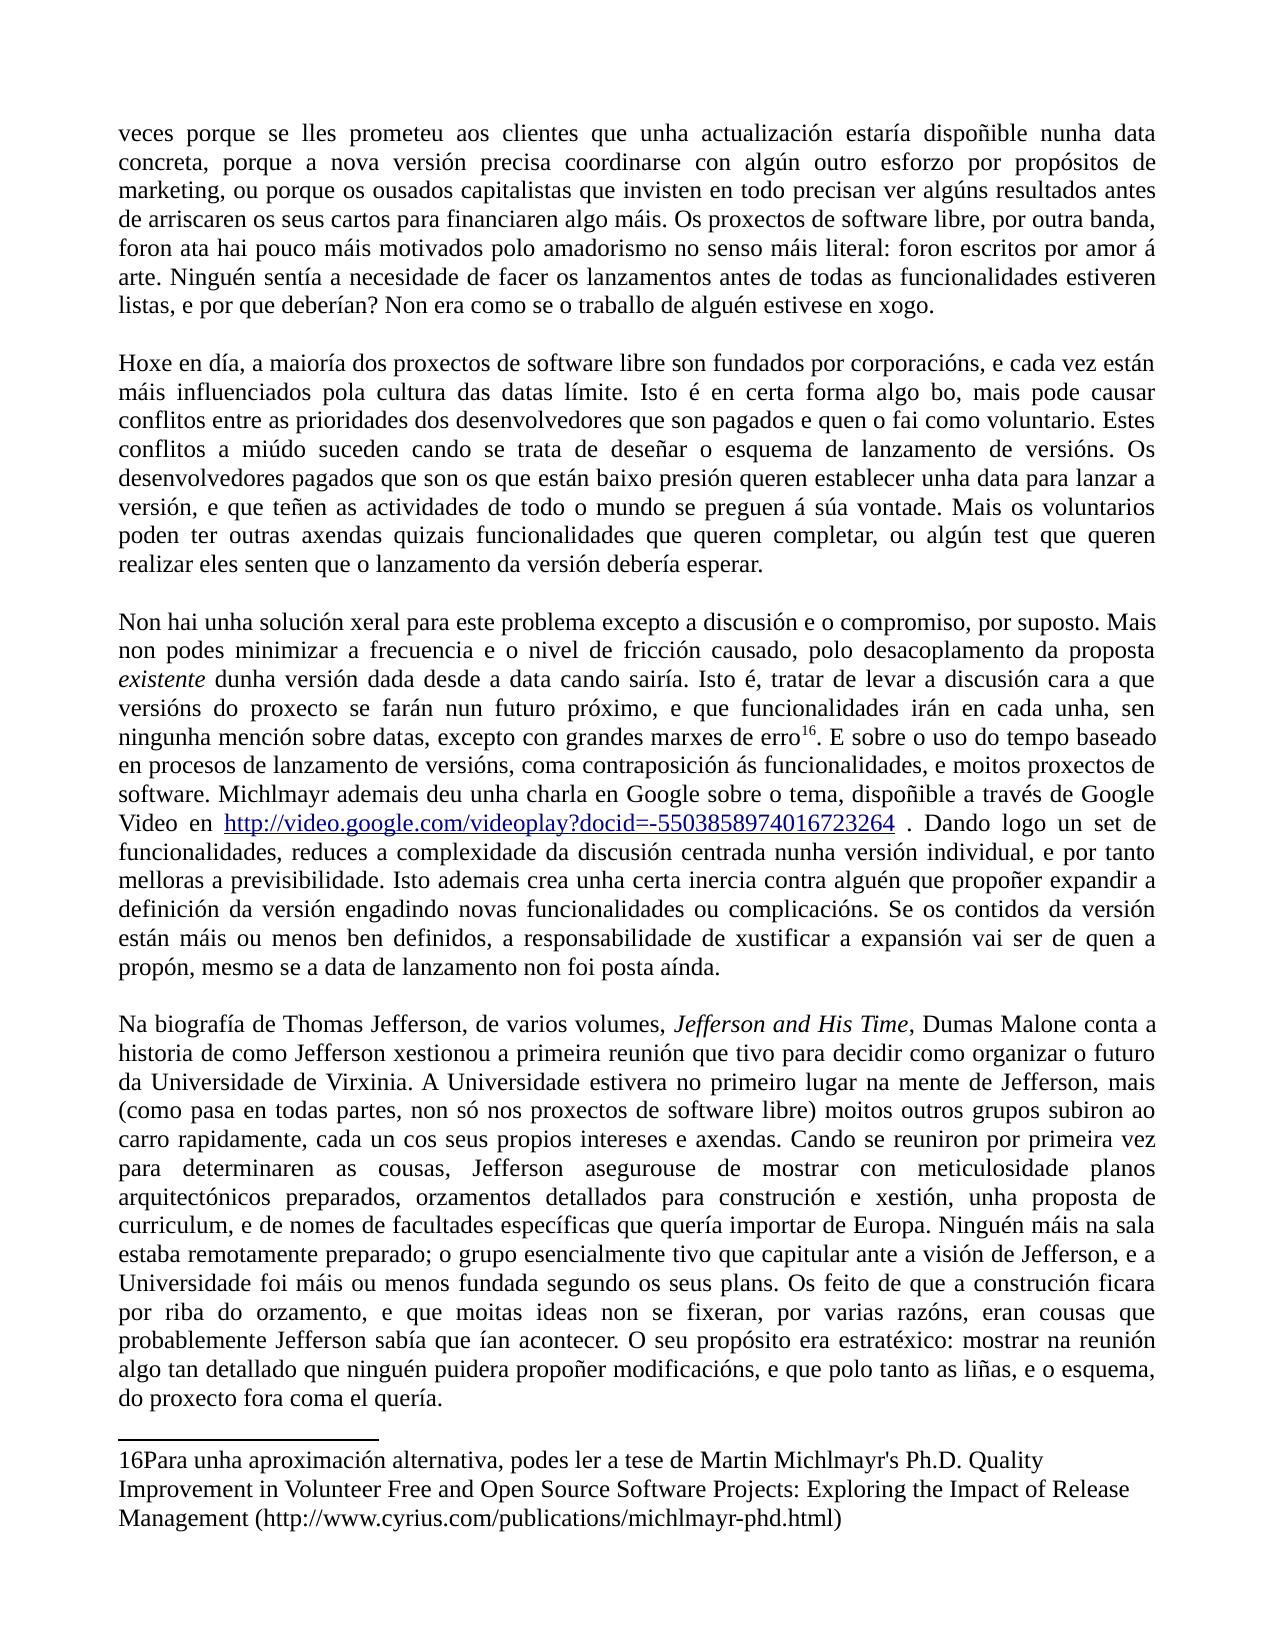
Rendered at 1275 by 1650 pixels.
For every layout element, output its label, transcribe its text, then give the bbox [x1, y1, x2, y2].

text Hoxe en día, a maioría dos proxectos de software libre son fundados por corporacións, e cada vez están máis influenciados pola cultura das datas límite. Isto é en certa forma algo bo, mais pode causar conflitos entre as prioridades dos desenvolvedores que son pagados e quen o fai como voluntario. Estes conflitos a miúdo suceden cando se trata de deseñar o esquema de lanzamento de versións. Os desenvolvedores pagados que son os que están baixo presión queren establecer unha data para lanzar a versión, e que teñen as actividades de todo o mundo se preguen á súa vontade. Mais os voluntarios poden ter outras axendas quizais funcionalidades que queren completar, ou algún test que queren realizar eles senten que o lanzamento da versión debería esperar. [118, 348, 1157, 578]
text Para unha aproximación alternativa, podes ler a tese de Martin Michlmayr's Ph.D. Quality Improvement in Volunteer Free and Open Source Software Projects: Exploring the Impact of Release Management (http://www.cyrius.com/publications/michlmayr-phd.html) [118, 1446, 1157, 1532]
text Na biografía de Thomas Jefferson, de varios volumes, Jefferson and His Time, Dumas Malone conta a historia de como Jefferson xestionou a primeira reunión que tivo para decidir como organizar o futuro da Universidade de Virxinia. A Universidade estivera no primeiro lugar na mente de Jefferson, mais (como pasa en todas partes, non só nos proxectos de software libre) moitos outros grupos subiron ao carro rapidamente, cada un cos seus propios intereses e axendas. Cando se reuniron por primeira vez para determinaren as cousas, Jefferson asegurouse de mostrar con meticulosidade planos arquitectónicos preparados, orzamentos detallados para construción e xestión, unha proposta de curriculum, e de nomes de facultades específicas que quería importar de Europa. Ninguén máis na sala estaba remotamente preparado; o grupo esencialmente tivo que capitular ante a visión de Jefferson, e a Universidade foi máis ou menos fundada segundo os seus plans. Os feito de que a construción ficara por riba do orzamento, e que moitas ideas non se fixeran, por varias razóns, eran cousas que probablemente Jefferson sabía que ían acontecer. O seu propósito era estratéxico: mostrar na reunión algo tan detallado que ninguén puidera propoñer modificacións, e que polo tanto as liñas, e o esquema, do proxecto fora coma el quería. [118, 1009, 1157, 1412]
text veces porque se lles prometeu aos clientes que unha actualización estaría dispoñible nunha data concreta, porque a nova versión precisa coordinarse con algún outro esforzo por propósitos de marketing, ou porque os ousados capitalistas que invisten en todo precisan ver algúns resultados antes de arriscaren os seus cartos para financiaren algo máis. Os proxectos de software libre, por outra banda, foron ata hai pouco máis motivados polo amadorismo no senso máis literal: foron escritos por amor á arte. Ninguén sentía a necesidade de facer os lanzamentos antes de todas as funcionalidades estiveren listas, e por que deberían? Non era como se o traballo de alguén estivese en xogo. [118, 118, 1157, 319]
text Non hai unha solución xeral para este problema excepto a discusión e o compromiso, por suposto. Mais non podes minimizar a frecuencia e o nivel de fricción causado, polo desacoplamento da proposta existente dunha versión dada desde a data cando sairía. Isto é, tratar de levar a discusión cara a que versións do proxecto se farán nun futuro próximo, e que funcionalidades irán en cada unha, sen ningunha mención sobre datas, excepto con grandes marxes de erro. E sobre o uso do tempo baseado en procesos de lanzamento de versións, coma contraposición ás funcionalidades, e moitos proxectos de software. Michlmayr ademais deu unha charla en Google sobre o tema, dispoñible a través de Google Video en http://video.google.com/videoplay?docid=-5503858974016723264 . Dando logo un set de funcionalidades, reduces a complexidade da discusión centrada nunha versión individual, e por tanto melloras a previsibilidade. Isto ademais crea unha certa inercia contra alguén que propoñer expandir a definición da versión engadindo novas funcionalidades ou complicacións. Se os contidos da versión están máis ou menos ben definidos, a responsabilidade de xustificar a expansión vai ser de quen a propón, mesmo se a data de lanzamento non foi posta aínda. [118, 607, 1157, 981]
